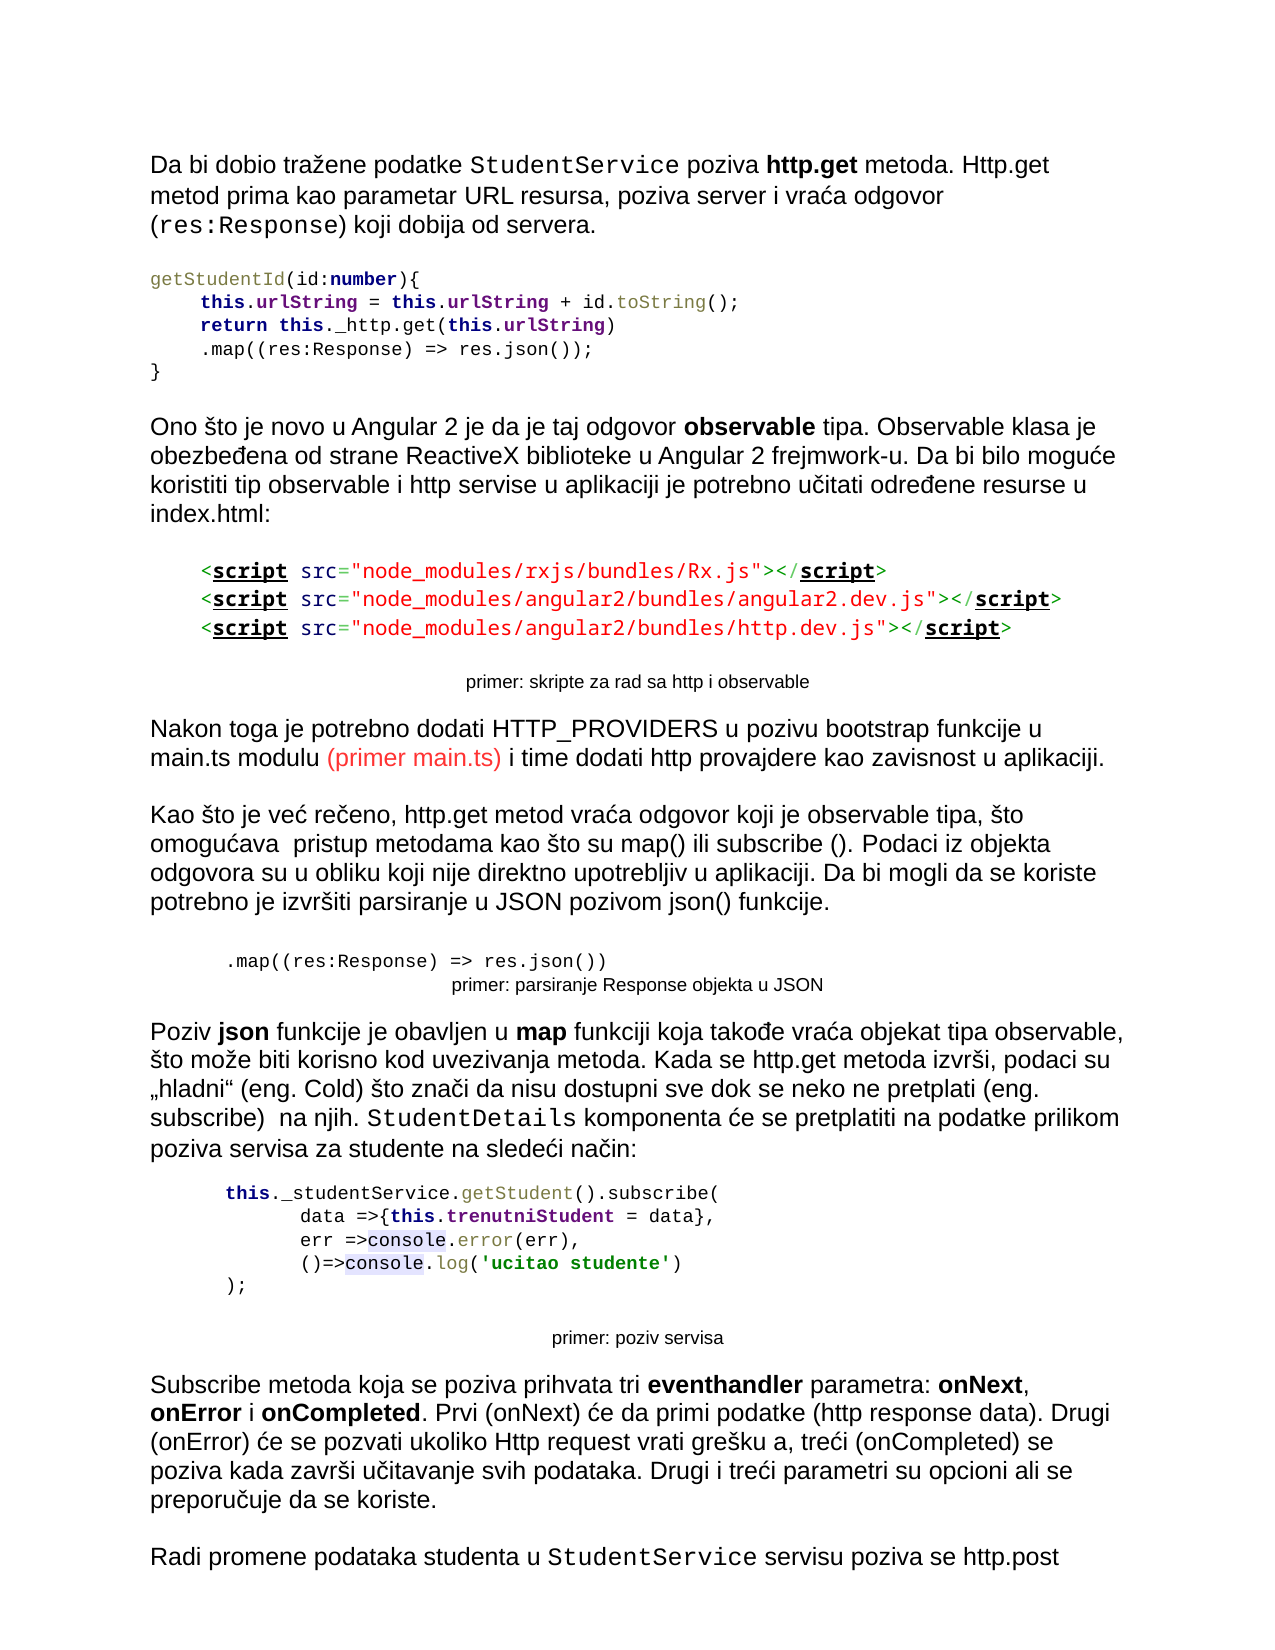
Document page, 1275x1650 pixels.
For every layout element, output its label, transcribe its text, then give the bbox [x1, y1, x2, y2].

text Nakon toga je potrebno dodati HTTP_PROVIDERS u pozivu bootstrap funkcije u main.ts modulu (primer main.ts) i time dodati http provajdere kao zavisnost u aplikaciji. [150, 714, 1125, 772]
text } [150, 362, 1125, 383]
text <script src="node_modules/angular2/bundles/http.dev.js"></script> [150, 613, 1125, 642]
text ()=>console.log('ucitao studente') [150, 1252, 1125, 1276]
text <script src="node_modules/rxjs/bundles/Rx.js"></script> [150, 556, 1125, 584]
text Radi promene podataka studenta u StudentService servisu poziva se http.post [150, 1542, 1125, 1573]
text Poziv json funkcije je obavljen u map funkciji koja takođe vraća objekat tipa observable, što može biti korisno kod uvezivanja metoda. Kada se http.get metoda izvrši, podaci su „hladni“ (eng. Cold) što znači da nisu dostupni sve dok se neko ne pretplati (eng. subscribe) na njih. StudentDetails komponenta će se pretplatiti na podatke prilikom poziva servisa za studente na sledeći način: [150, 1016, 1125, 1162]
text ); [150, 1276, 1125, 1297]
text Da bi dobio tražene podatke StudentService poziva http.get metoda. Http.get metod prima kao parametar URL resursa, poziva server i vraća odgovor (res:Response) koji dobija od servera. [150, 150, 1125, 241]
text Ono što je novo u Angular 2 je da je taj odgovor observable tipa. Observable klasa je obezbeđena od strane ReactiveX biblioteke u Angular 2 frejmwork-u. Da bi bilo moguće koristiti tip observable i http servise u aplikaciji je potrebno učitati određene resurse u index.html: [150, 412, 1125, 527]
text getStudentId(id:number){ [150, 269, 1125, 291]
text <script src="node_modules/angular2/bundles/angular2.dev.js"></script> [150, 584, 1125, 613]
text Kao što je već rečeno, http.get metod vraća odgovor koji je observable tipa, što omogućava pristup metodama kao što su map() ili subscribe (). Podaci iz objekta odgovora su u obliku koji nije direktno upotrebljiv u aplikaciji. Da bi mogli da se koriste potrebno je izvršiti parsiranje u JSON pozivom json() funkcije. [150, 801, 1125, 916]
text .map((res:Response) => res.json()) [150, 944, 1125, 973]
text Subscribe metoda koja se poziva prihvata tri eventhandler parametra: onNext, onError i onCompleted. Prvi (onNext) će da primi podatke (http response data). Drugi (onError) će se pozvati ukoliko Http request vrati grešku a, treći (onCompleted) se poziva kada završi učitavanje svih podataka. Drugi i treći parametri su opcioni ali se preporučuje da se koriste. [150, 1370, 1125, 1513]
text primer: poziv servisa [150, 1327, 1125, 1348]
text primer: skripte za rad sa http i observable [150, 671, 1125, 693]
text primer: parsiranje Response objekta u JSON [150, 973, 1125, 995]
text data =>{this.trenutniStudent = data}, [150, 1205, 1125, 1228]
text return this._http.get(this.urlString) [150, 314, 1125, 338]
text .map((res:Response) => res.json()); [150, 338, 1125, 362]
text this.urlString = this.urlString + id.toString(); [150, 291, 1125, 314]
text err =>console.error(err), [150, 1228, 1125, 1252]
text this._studentService.getStudent().subscribe( [150, 1184, 1125, 1205]
